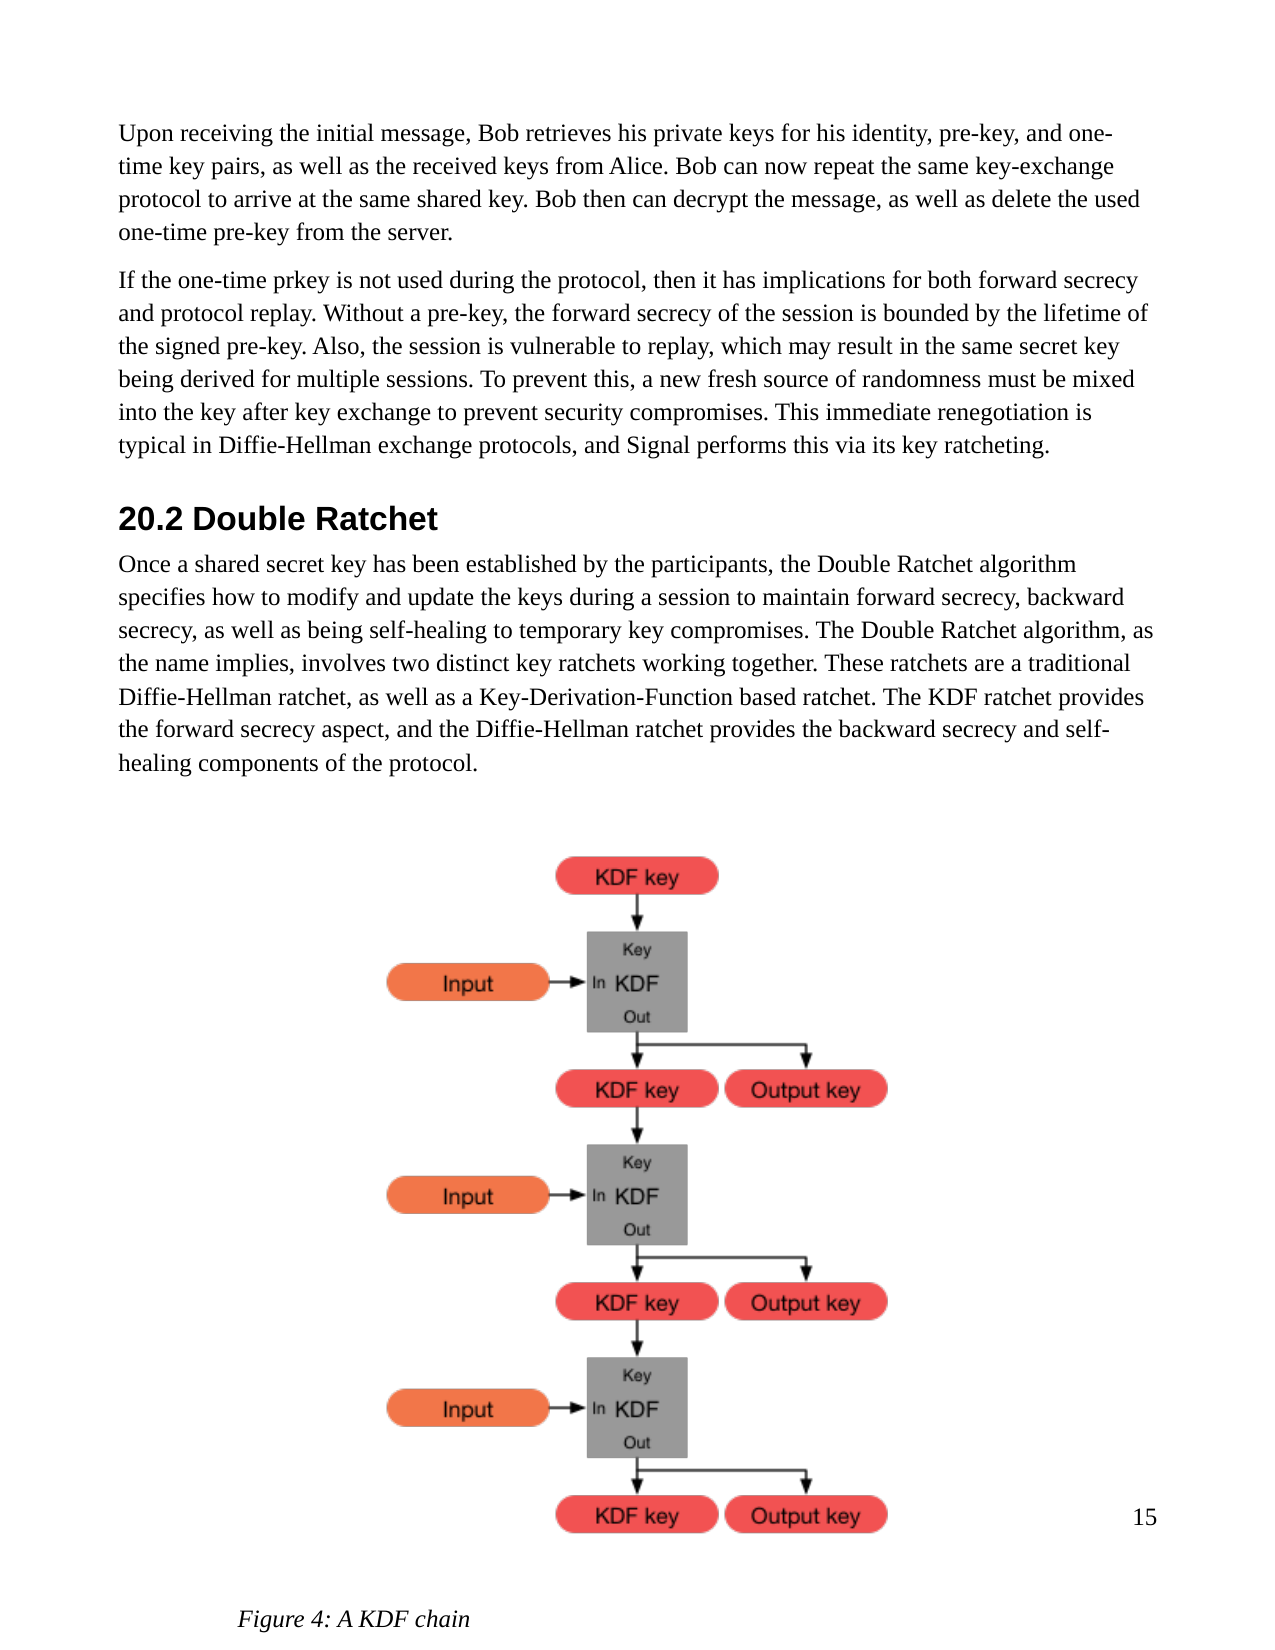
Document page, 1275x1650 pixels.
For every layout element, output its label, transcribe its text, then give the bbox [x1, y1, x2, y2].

text Upon receiving the initial message, Bob retrieves his private keys for his identity, pre-key, and one-time key pairs, as well as the received keys from Alice. Bob can now repeat the same key-exchange protocol to arrive at the same shared key. Bob then can decrypt the message, as well as delete the used one-time pre-key from the server. [118, 118, 1157, 246]
text Figure 4: A KDF chain [237, 1599, 1037, 1633]
text Once a shared secret key has been established by the participants, the Double Ratchet algorithm specifies how to modify and update the keys during a session to maintain forward secrecy, backward secrecy, as well as being self-healing to temporary key compromises. The Double Ratchet algorithm, as the name implies, involves two distinct key ratchets working together. These ratchets are a traditional Diffie-Hellman ratchet, as well as a Key-Derivation-Function based ratchet. The KDF ratchet provides the forward secrecy aspect, and the Diffie-Hellman ratchet provides the backward secrecy and self-healing components of the protocol. [118, 549, 1157, 776]
text If the one-time prkey is not used during the protocol, then it has implications for both forward secrecy and protocol replay. Without a pre-key, the forward secrecy of the session is bounded by the lifetime of the signed pre-key. Also, the session is vulnerable to replay, which may result in the same secret key being derived for multiple sessions. To prevent this, a new fresh source of randomness must be mixed into the key after key exchange to prevent security compromises. This immediate renegotiation is typical in Diffie-Hellman exchange protocols, and Signal performs this via its key ratcheting. [118, 265, 1157, 459]
picture [237, 796, 1038, 1599]
subtitle Double Ratchet [118, 498, 1157, 537]
